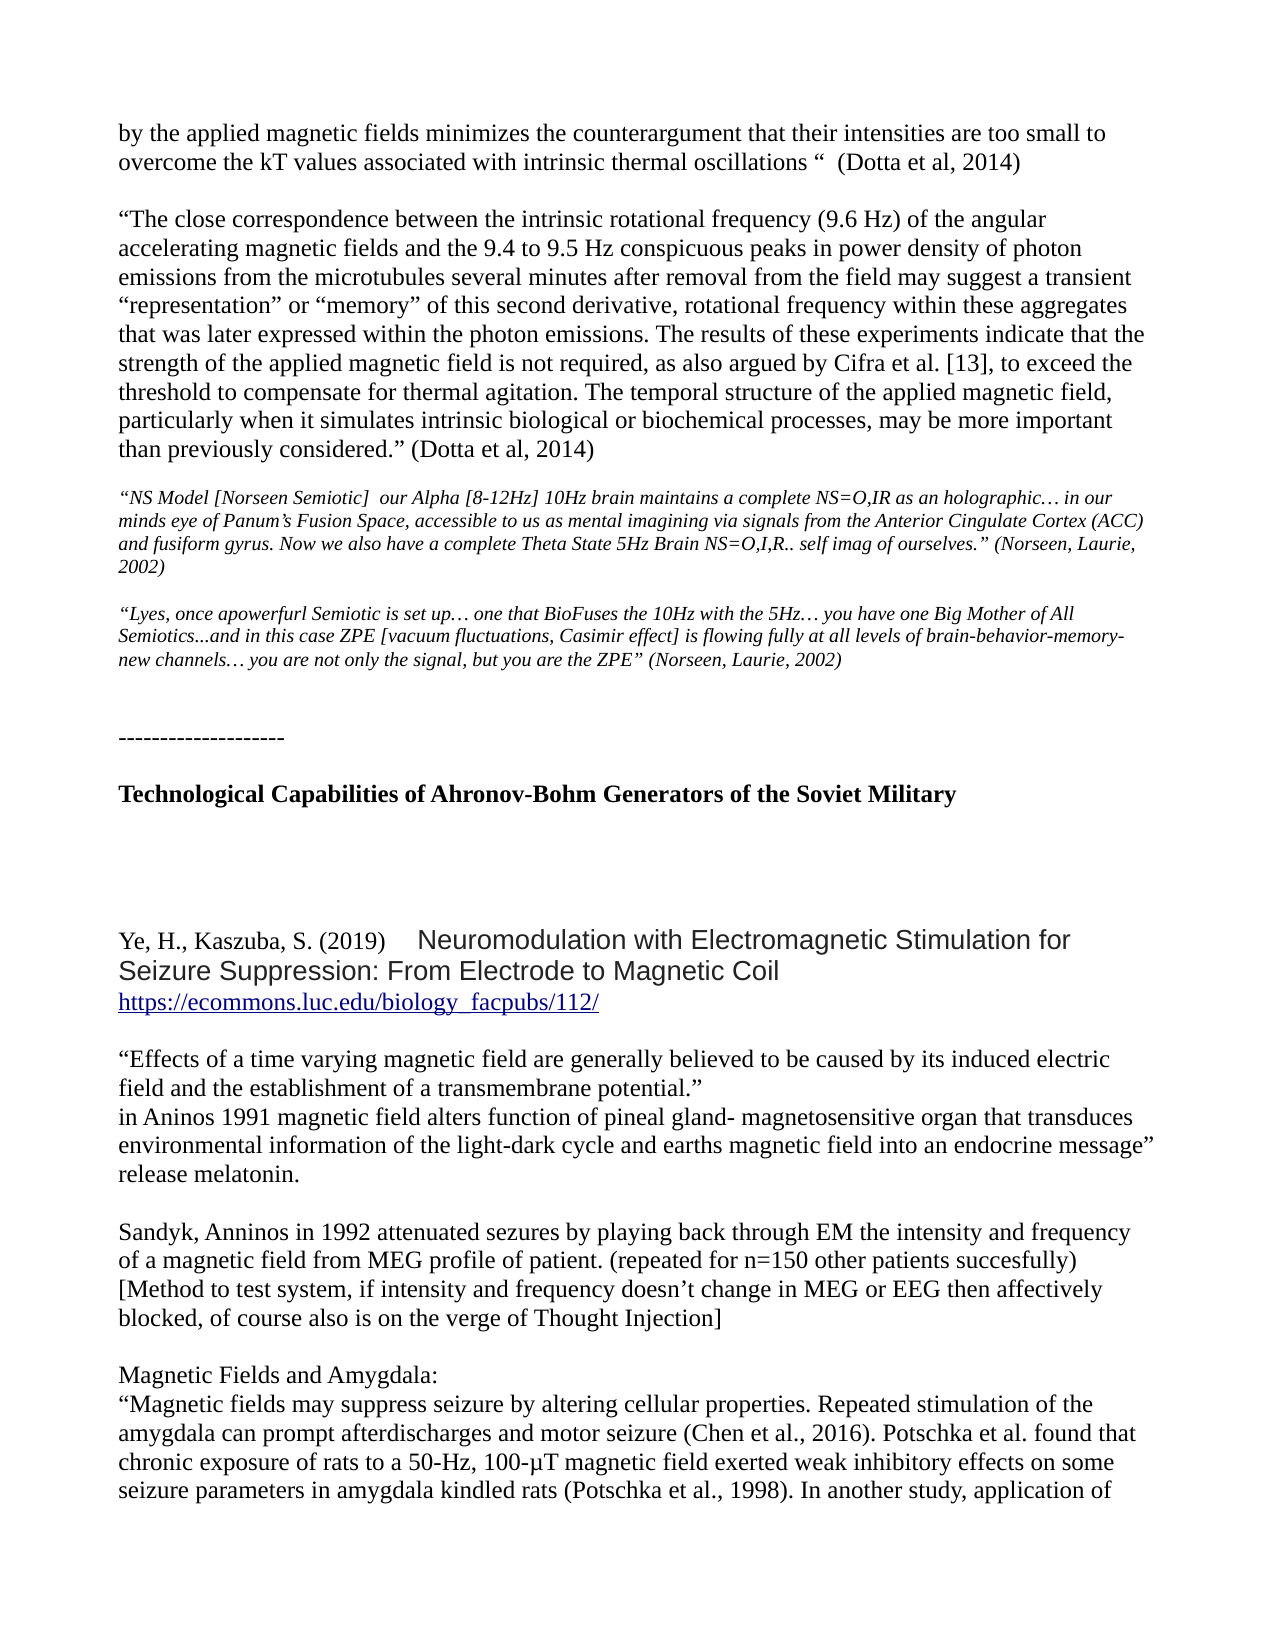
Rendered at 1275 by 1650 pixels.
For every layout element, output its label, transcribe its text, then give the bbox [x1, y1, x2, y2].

text “Magnetic fields may suppress seizure by altering cellular properties. Repeated stimulation of the amygdala can prompt afterdischarges and motor seizure (Chen et al., 2016). Potschka et al. found that chronic exposure of rats to a 50-Hz, 100-µT magnetic field exerted weak inhibitory effects on some seizure parameters in amygdala kindled rats (Potschka et al., 1998). In another study, application of [118, 1389, 1157, 1504]
text -------------------- [118, 722, 1157, 751]
text Technological Capabilities of Ahronov-Bohm Generators of the Soviet Military [118, 779, 1157, 808]
text “The close correspondence between the intrinsic rotational frequency (9.6 Hz) of the angular accelerating magnetic fields and the 9.4 to 9.5 Hz conspicuous peaks in power density of photon emissions from the microtubules several minutes after removal from the field may suggest a transient “representation” or “memory” of this second derivative, rotational frequency within these aggregates that was later expressed within the photon emissions. The results of these experiments indicate that the strength of the applied magnetic field is not required, as also argued by Cifra et al. [13], to exceed the threshold to compensate for thermal agitation. The temporal structure of the applied magnetic field, particularly when it simulates intrinsic biological or biochemical processes, may be more important than previously considered.” (Dotta et al, 2014) [118, 204, 1157, 463]
text “Effects of a time varying magnetic field are generally believed to be caused by its induced electric field and the establishment of a transmembrane potential.” [118, 1044, 1157, 1102]
text by the applied magnetic fields minimizes the counterargument that their intensities are too small to overcome the kT values associated with intrinsic thermal oscillations “ (Dotta et al, 2014) [118, 118, 1157, 176]
text [Method to test system, if intensity and frequency doesn’t change in MEG or EEG then affectively blocked, of course also is on the verge of Thought Injection] [118, 1274, 1157, 1332]
text Ye, H., Kaszuba, S. (2019) Neuromodulation with Electromagnetic Stimulation for Seizure Suppression: From Electrode to Magnetic Coil [118, 923, 1157, 987]
text in Aninos 1991 magnetic field alters function of pineal gland- magnetosensitive organ that transduces environmental information of the light-dark cycle and earths magnetic field into an endocrine message” [118, 1102, 1157, 1159]
text Magnetic Fields and Amygdala: [118, 1360, 1157, 1389]
text “NS Model [Norseen Semiotic] our Alpha [8-12Hz] 10Hz brain maintains a complete NS=O,IR as an holographic… in our minds eye of Panum’s Fusion Space, accessible to us as mental imagining via signals from the Anterior Cingulate Cortex (ACC) and fusiform gyrus. Now we also have a complete Theta State 5Hz Brain NS=O,I,R.. self imag of ourselves.” (Norseen, Laurie, 2002) [118, 486, 1157, 578]
text Sandyk, Anninos in 1992 attenuated sezures by playing back through EM the intensity and frequency of a magnetic field from MEG profile of patient. (repeated for n=150 other patients succesfully) [118, 1217, 1157, 1274]
text https://ecommons.luc.edu/biology_facpubs/112/ [118, 987, 1157, 1015]
text release melatonin. [118, 1159, 1157, 1188]
text “Lyes, once apowerfurl Semiotic is set up… one that BioFuses the 10Hz with the 5Hz… you have one Big Mother of All Semiotics...and in this case ZPE [vacuum fluctuations, Casimir effect] is flowing fully at all levels of brain-behavior-memory-new channels… you are not only the signal, but you are the ZPE” (Norseen, Laurie, 2002) [118, 601, 1157, 670]
